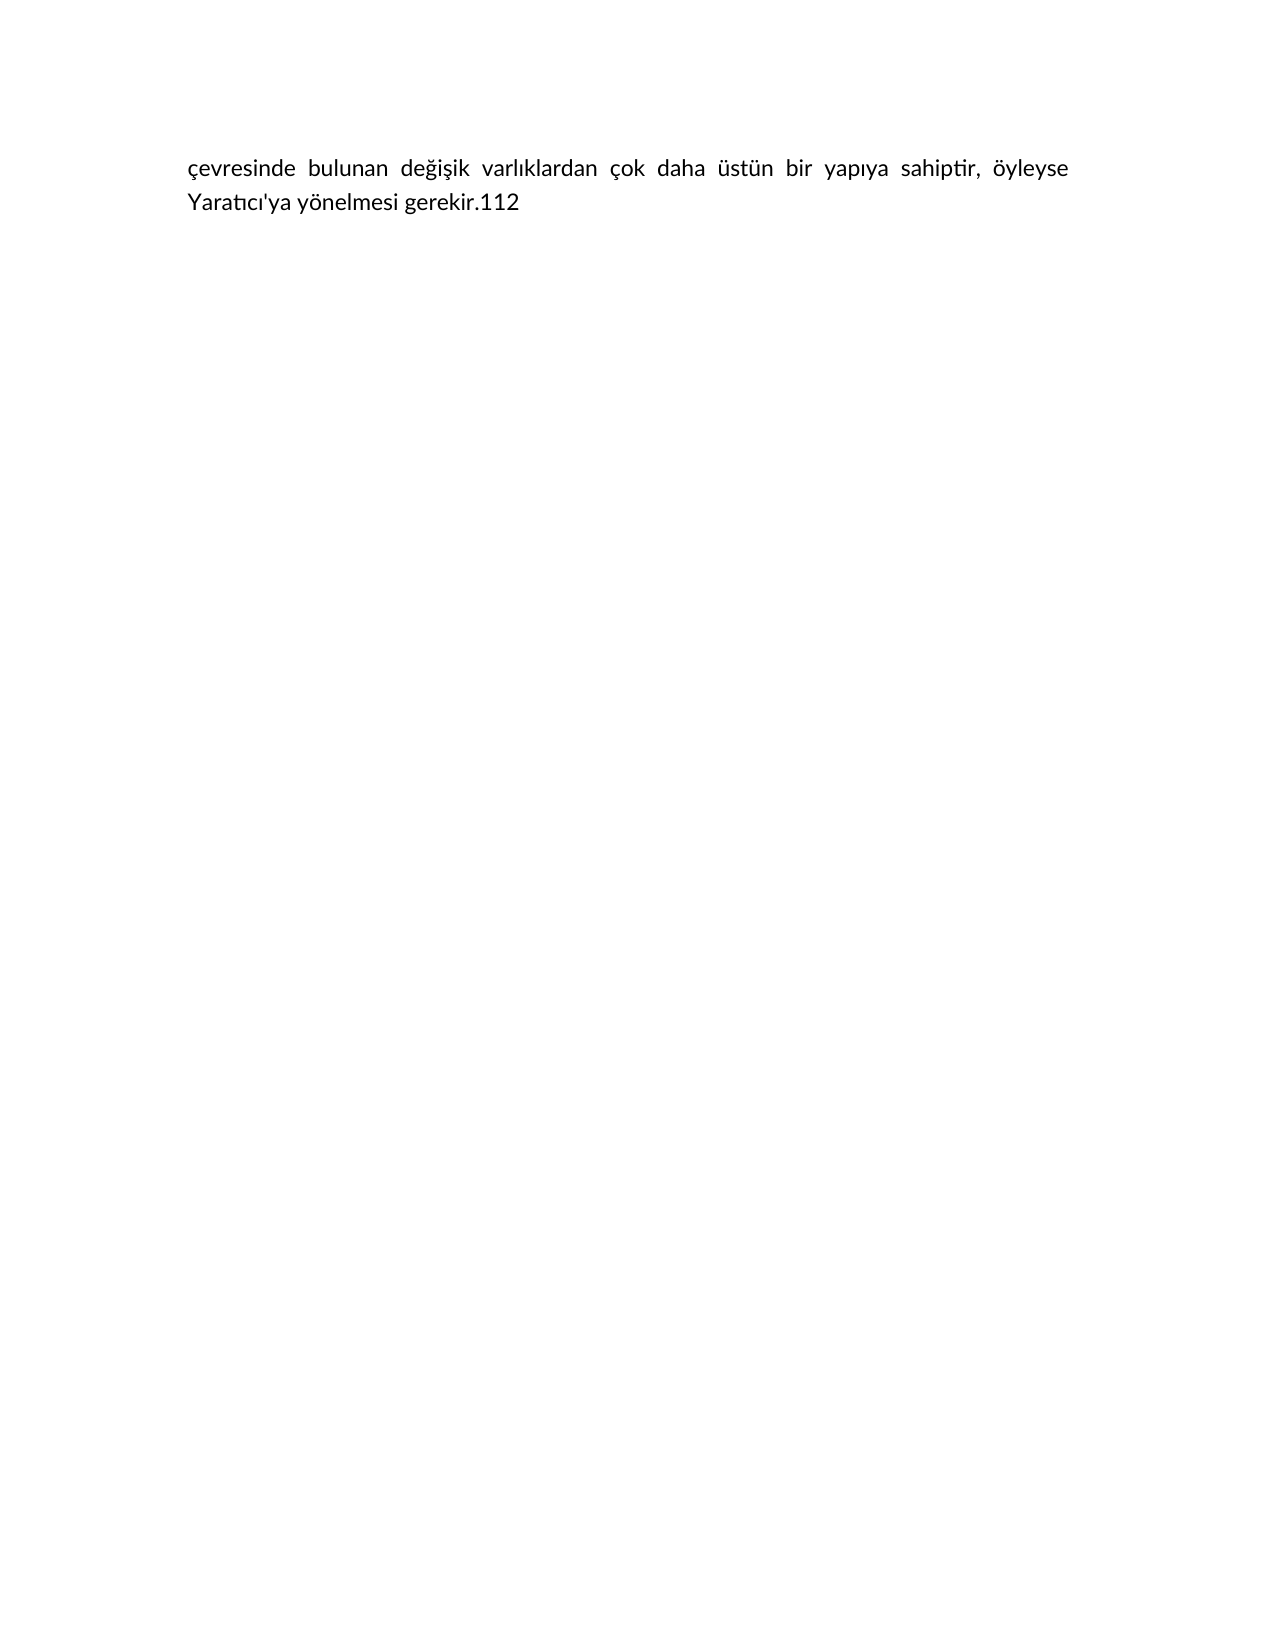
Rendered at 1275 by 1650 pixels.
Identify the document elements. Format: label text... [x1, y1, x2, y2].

text çevresinde bulunan değişik varlıklardan çok daha üstün bir yapıya sahiptir, öyleyse Yaratıcı'ya yönelmesi gerekir.112 [187, 150, 1070, 217]
